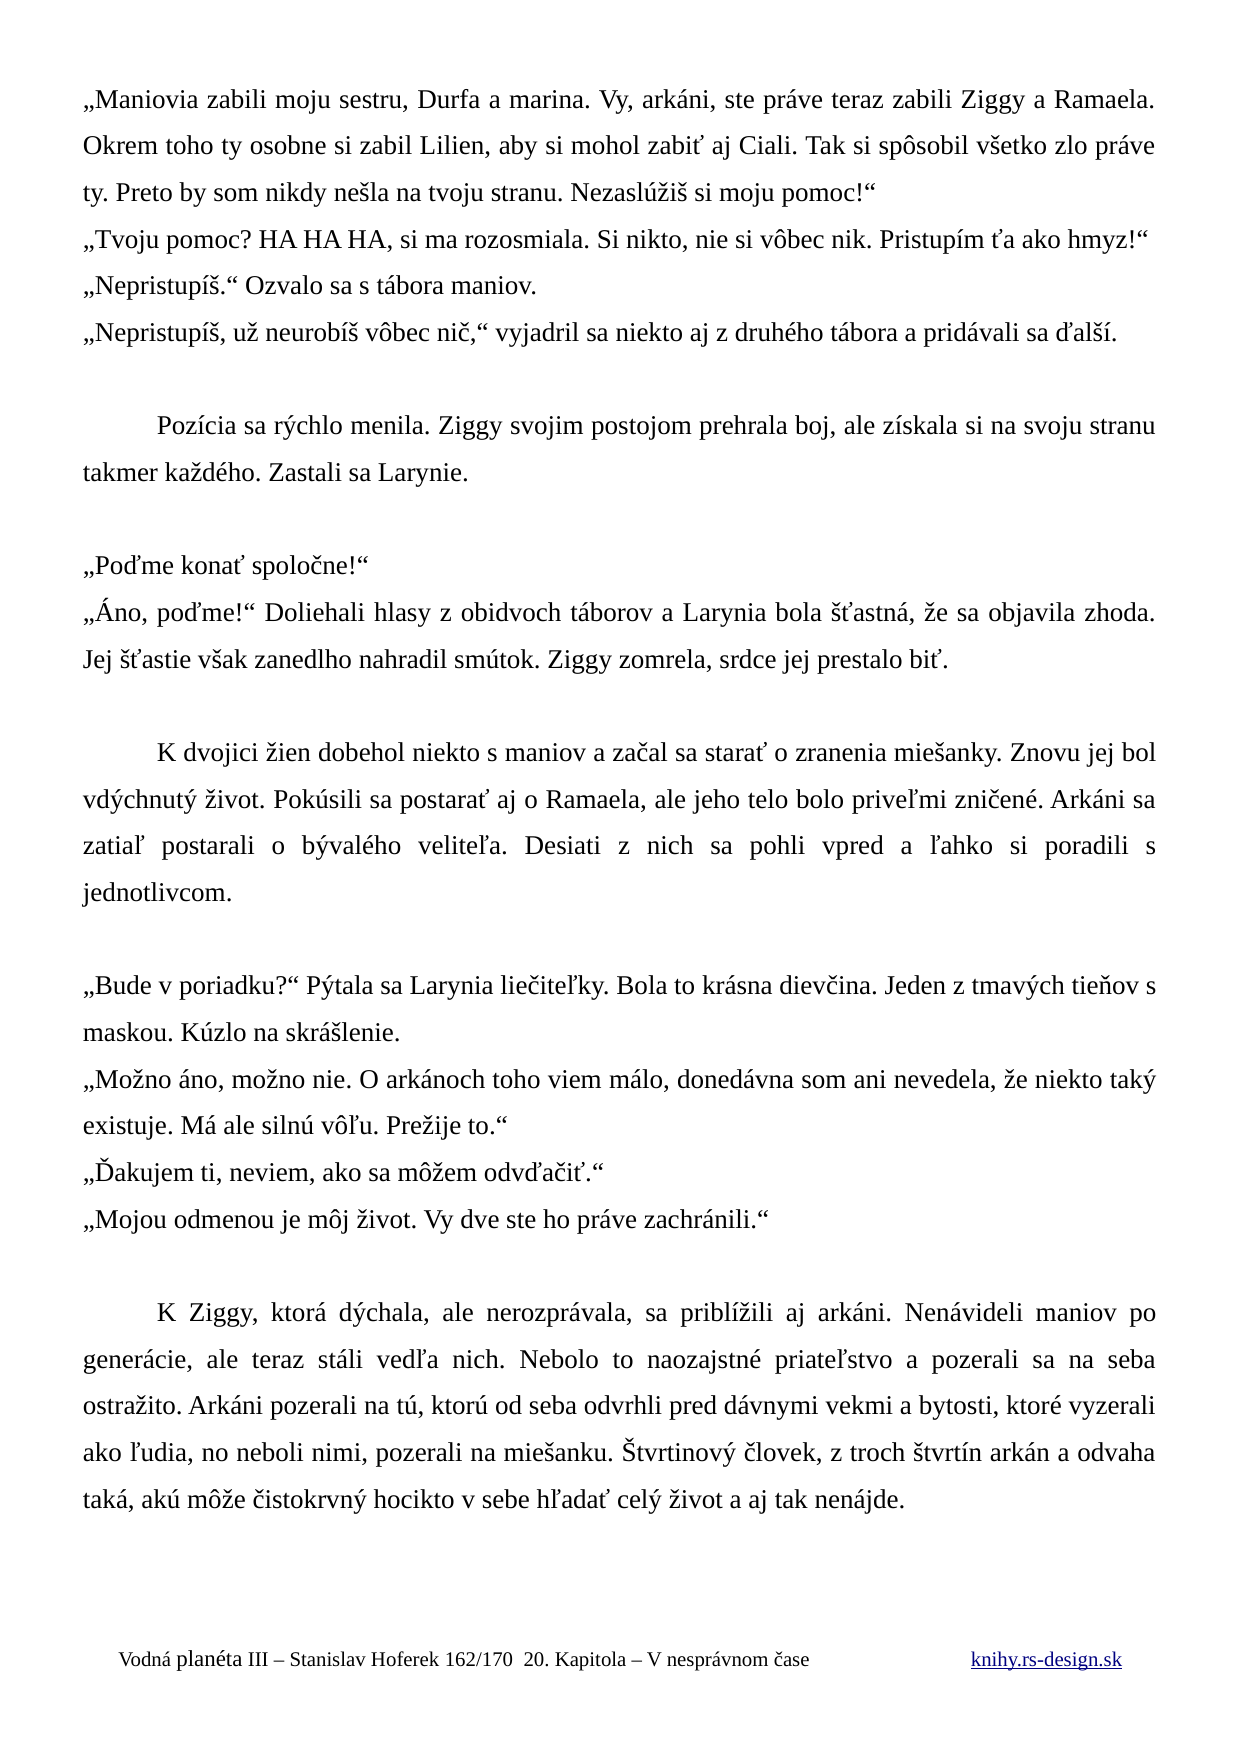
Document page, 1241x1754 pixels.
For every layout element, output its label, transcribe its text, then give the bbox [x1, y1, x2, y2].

text „Ďakujem ti, neviem, ako sa môžem odvďačiť.“ [83, 1156, 1157, 1187]
text K dvojici žien dobehol niekto s maniov a začal sa starať o zranenia miešanky. Znovu jej bol vdýchnutý život. Pokúsili sa postarať aj o Ramaela, ale jeho telo bolo priveľmi zničené. Arkáni sa zatiaľ postarali o bývalého veliteľa. Desiati z nich sa pohli vpred a ľahko si poradili s jednotlivcom. [83, 736, 1157, 907]
text „Maniovia zabili moju sestru, Durfa a marina. Vy, arkáni, ste práve teraz zabili Ziggy a Ramaela. Okrem toho ty osobne si zabil Lilien, aby si mohol zabiť aj Ciali. Tak si spôsobil všetko zlo práve ty. Preto by som nikdy nešla na tvoju stranu. Nezaslúžiš si moju pomoc!“ [83, 83, 1157, 207]
text „Tvoju pomoc? HA HA HA, si ma rozosmiala. Si nikto, nie si vôbec nik. Pristupím ťa ako hmyz!“ [83, 223, 1157, 254]
text „Možno áno, možno nie. O arkánoch toho viem málo, donedávna som ani nevedela, že niekto taký existuje. Má ale silnú vôľu. Prežije to.“ [83, 1063, 1157, 1141]
text „Bude v poriadku?“ Pýtala sa Larynia liečiteľky. Bola to krásna dievčina. Jeden z tmavých tieňov s maskou. Kúzlo na skrášlenie. [83, 969, 1157, 1047]
text K Ziggy, ktorá dýchala, ale nerozprávala, sa priblížili aj arkáni. Nenávideli maniov po generácie, ale teraz stáli vedľa nich. Nebolo to naozajstné priateľstvo a pozerali sa na seba ostražito. Arkáni pozerali na tú, ktorú od seba odvrhli pred dávnymi vekmi a bytosti, ktoré vyzerali ako ľudia, no neboli nimi, pozerali na miešanku. Štvrtinový človek, z troch štvrtín arkán a odvaha taká, akú môže čistokrvný hocikto v sebe hľadať celý život a aj tak nenájde. [83, 1296, 1157, 1514]
text Pozícia sa rýchlo menila. Ziggy svojim postojom prehrala boj, ale získala si na svoju stranu takmer každého. Zastali sa Larynie. [83, 409, 1157, 487]
text „Mojou odmenou je môj život. Vy dve ste ho práve zachránili.“ [83, 1203, 1157, 1234]
text „Nepristupíš, už neurobíš vôbec nič,“ vyjadril sa niekto aj z druhého tábora a pridávali sa ďalší. [83, 316, 1157, 347]
text „Poďme konať spoločne!“ [83, 549, 1157, 581]
text „Áno, poďme!“ Doliehali hlasy z obidvoch táborov a Larynia bola šťastná, že sa objavila zhoda. Jej šťastie však zanedlho nahradil smútok. Ziggy zomrela, srdce jej prestalo biť. [83, 596, 1157, 674]
text „Nepristupíš.“ Ozvalo sa s tábora maniov. [83, 269, 1157, 301]
